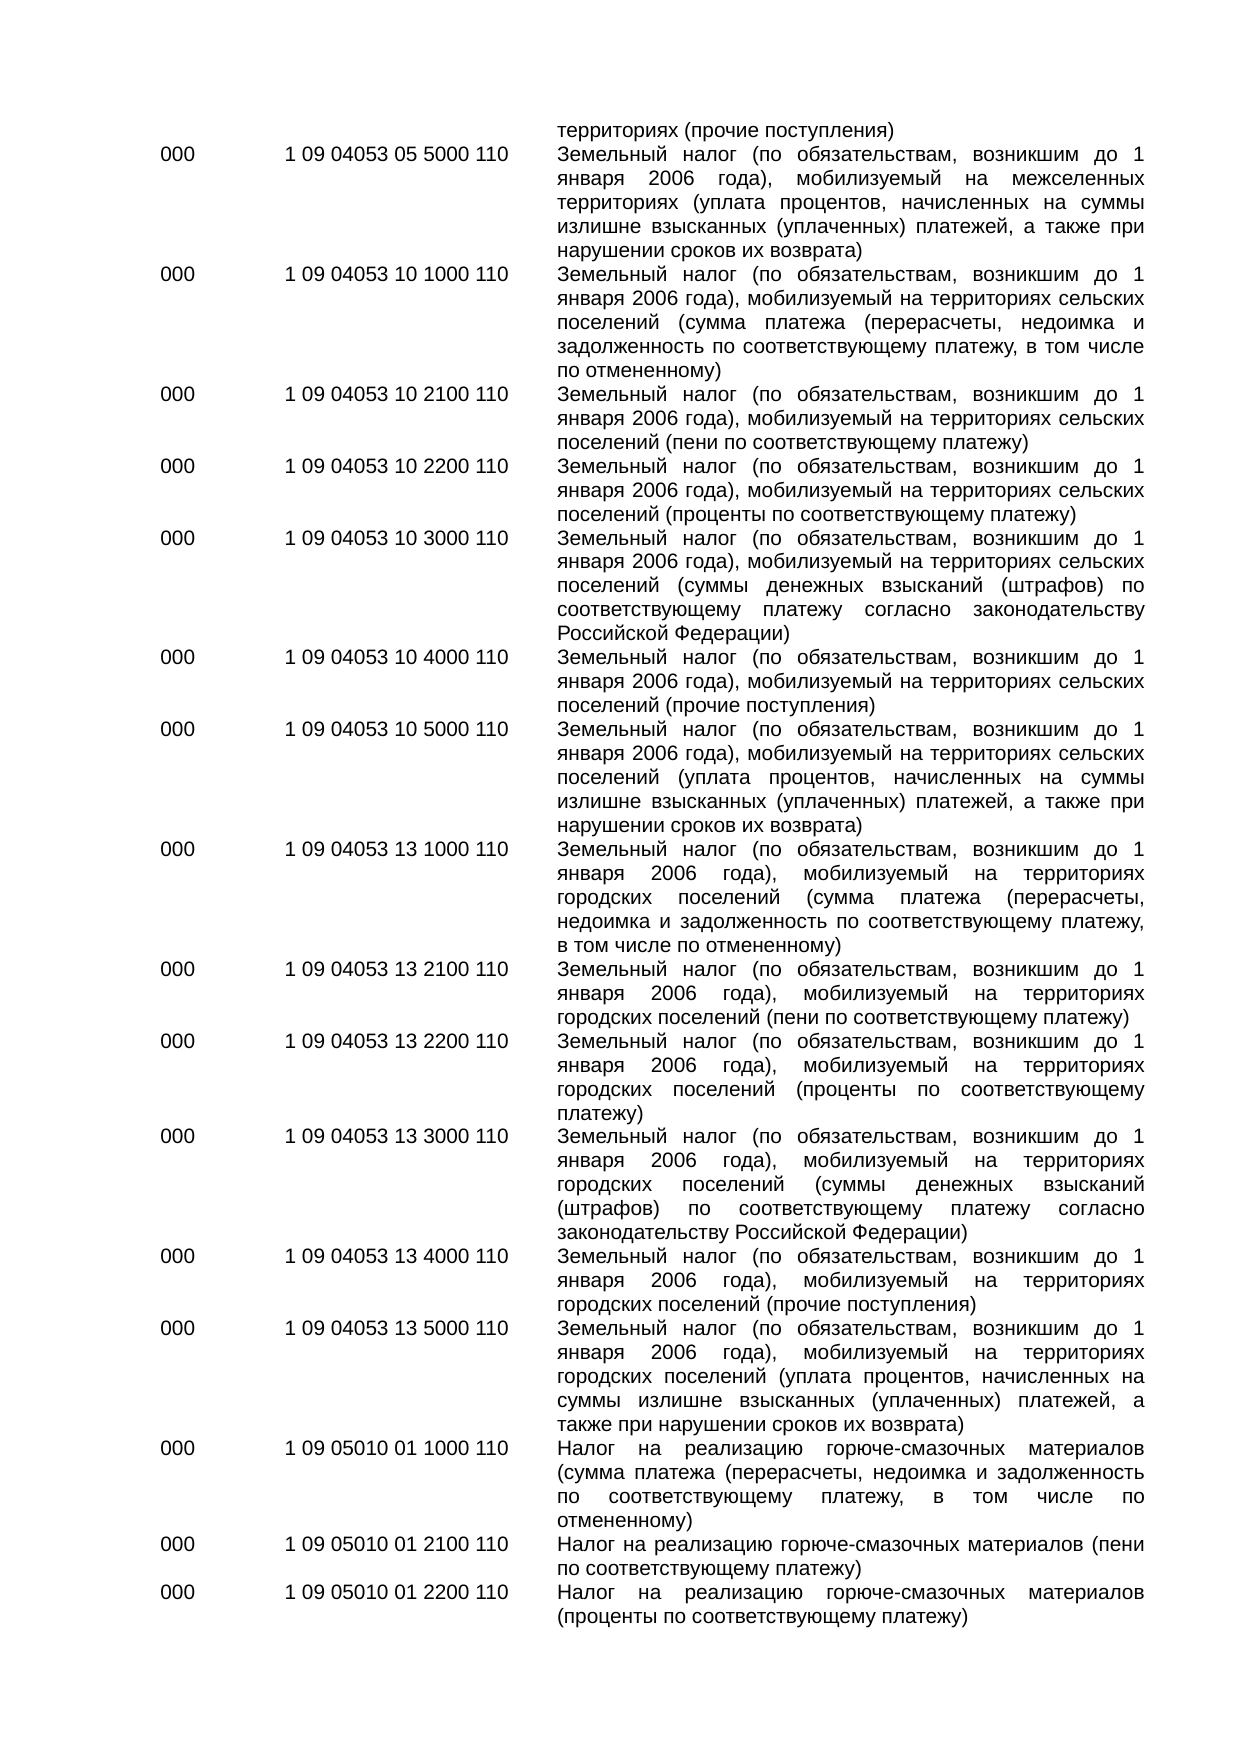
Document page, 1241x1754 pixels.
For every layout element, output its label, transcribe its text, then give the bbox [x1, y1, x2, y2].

table_cell [118, 118, 237, 142]
table_cell 1 09 05010 01 1000 110 [237, 1436, 556, 1532]
table_cell 000 [118, 262, 237, 382]
table_cell 1 09 04053 13 2100 110 [237, 957, 556, 1028]
table_cell Земельный налог (по обязательствам, возникшим до 1 января 2006 года), мобилизуемый на территориях городских поселений (суммы денежных взысканий (штрафов) по соответствующему платежу согласно законодательству Российской Федерации) [556, 1124, 1146, 1244]
table_cell 000 [118, 717, 237, 837]
table_cell 000 [118, 957, 237, 1028]
table_cell Земельный налог (по обязательствам, возникшим до 1 января 2006 года), мобилизуемый на территориях городских поселений (проценты по соответствующему платежу) [556, 1029, 1146, 1124]
table_cell 1 09 04053 13 4000 110 [237, 1244, 556, 1316]
table_cell 1 09 04053 13 1000 110 [237, 837, 556, 957]
table_cell 1 09 04053 13 3000 110 [237, 1124, 556, 1244]
table_cell 000 [118, 1580, 237, 1627]
table_cell 1 09 04053 13 2200 110 [237, 1029, 556, 1124]
table_cell 000 [118, 525, 237, 645]
table_cell 000 [118, 382, 237, 453]
table_cell Земельный налог (по обязательствам, возникшим до 1 января 2006 года), мобилизуемый на территориях сельских поселений (уплата процентов, начисленных на суммы излишне взысканных (уплаченных) платежей, а также при нарушении сроков их возврата) [556, 717, 1146, 837]
table_cell 000 [118, 1244, 237, 1316]
table_cell Земельный налог (по обязательствам, возникшим до 1 января 2006 года), мобилизуемый на территориях сельских поселений (проценты по соответствующему платежу) [556, 454, 1146, 525]
table_cell 1 09 04053 10 4000 110 [237, 645, 556, 717]
table_cell Земельный налог (по обязательствам, возникшим до 1 января 2006 года), мобилизуемый на территориях сельских поселений (сумма платежа (перерасчеты, недоимка и задолженность по соответствующему платежу, в том числе по отмененному) [556, 262, 1146, 382]
table_cell 1 09 04053 05 5000 110 [237, 142, 556, 262]
table_cell Земельный налог (по обязательствам, возникшим до 1 января 2006 года), мобилизуемый на территориях сельских поселений (пени по соответствующему платежу) [556, 382, 1146, 453]
table_cell Земельный налог (по обязательствам, возникшим до 1 января 2006 года), мобилизуемый на территориях сельских поселений (прочие поступления) [556, 645, 1146, 717]
table_cell 1 09 04053 10 2100 110 [237, 382, 556, 453]
table_cell Земельный налог (по обязательствам, возникшим до 1 января 2006 года), мобилизуемый на межселенных территориях (уплата процентов, начисленных на суммы излишне взысканных (уплаченных) платежей, а также при нарушении сроков их возврата) [556, 142, 1146, 262]
table_cell 000 [118, 645, 237, 717]
table_cell Земельный налог (по обязательствам, возникшим до 1 января 2006 года), мобилизуемый на территориях городских поселений (прочие поступления) [556, 1244, 1146, 1316]
table_cell Земельный налог (по обязательствам, возникшим до 1 января 2006 года), мобилизуемый на территориях городских поселений (уплата процентов, начисленных на суммы излишне взысканных (уплаченных) платежей, а также при нарушении сроков их возврата) [556, 1316, 1146, 1436]
table_cell 1 09 05010 01 2100 110 [237, 1532, 556, 1579]
table_cell территориях (прочие поступления) [556, 118, 1146, 142]
table_cell 1 09 05010 01 2200 110 [237, 1580, 556, 1627]
table_cell Налог на реализацию горюче-смазочных материалов (пени по соответствующему платежу) [556, 1532, 1146, 1579]
table_cell 1 09 04053 10 5000 110 [237, 717, 556, 837]
table_cell 000 [118, 1029, 237, 1124]
table_cell 000 [118, 142, 237, 262]
table_cell 000 [118, 1532, 237, 1579]
table_cell Налог на реализацию горюче-смазочных материалов (проценты по соответствующему платежу) [556, 1580, 1146, 1627]
table_cell 000 [118, 1316, 237, 1436]
table_cell 1 09 04053 10 1000 110 [237, 262, 556, 382]
table_cell 000 [118, 1436, 237, 1532]
table_cell 000 [118, 454, 237, 525]
table_cell Земельный налог (по обязательствам, возникшим до 1 января 2006 года), мобилизуемый на территориях сельских поселений (суммы денежных взысканий (штрафов) по соответствующему платежу согласно законодательству Российской Федерации) [556, 525, 1146, 645]
table_cell Налог на реализацию горюче-смазочных материалов (сумма платежа (перерасчеты, недоимка и задолженность по соответствующему платежу, в том числе по отмененному) [556, 1436, 1146, 1532]
table_cell 000 [118, 1124, 237, 1244]
table_cell Земельный налог (по обязательствам, возникшим до 1 января 2006 года), мобилизуемый на территориях городских поселений (пени по соответствующему платежу) [556, 957, 1146, 1028]
table_cell Земельный налог (по обязательствам, возникшим до 1 января 2006 года), мобилизуемый на территориях городских поселений (сумма платежа (перерасчеты, недоимка и задолженность по соответствующему платежу, в том числе по отмененному) [556, 837, 1146, 957]
table_cell 1 09 04053 13 5000 110 [237, 1316, 556, 1436]
table_cell 000 [118, 837, 237, 957]
table_cell [237, 118, 556, 142]
table_cell 1 09 04053 10 2200 110 [237, 454, 556, 525]
table_cell 1 09 04053 10 3000 110 [237, 525, 556, 645]
